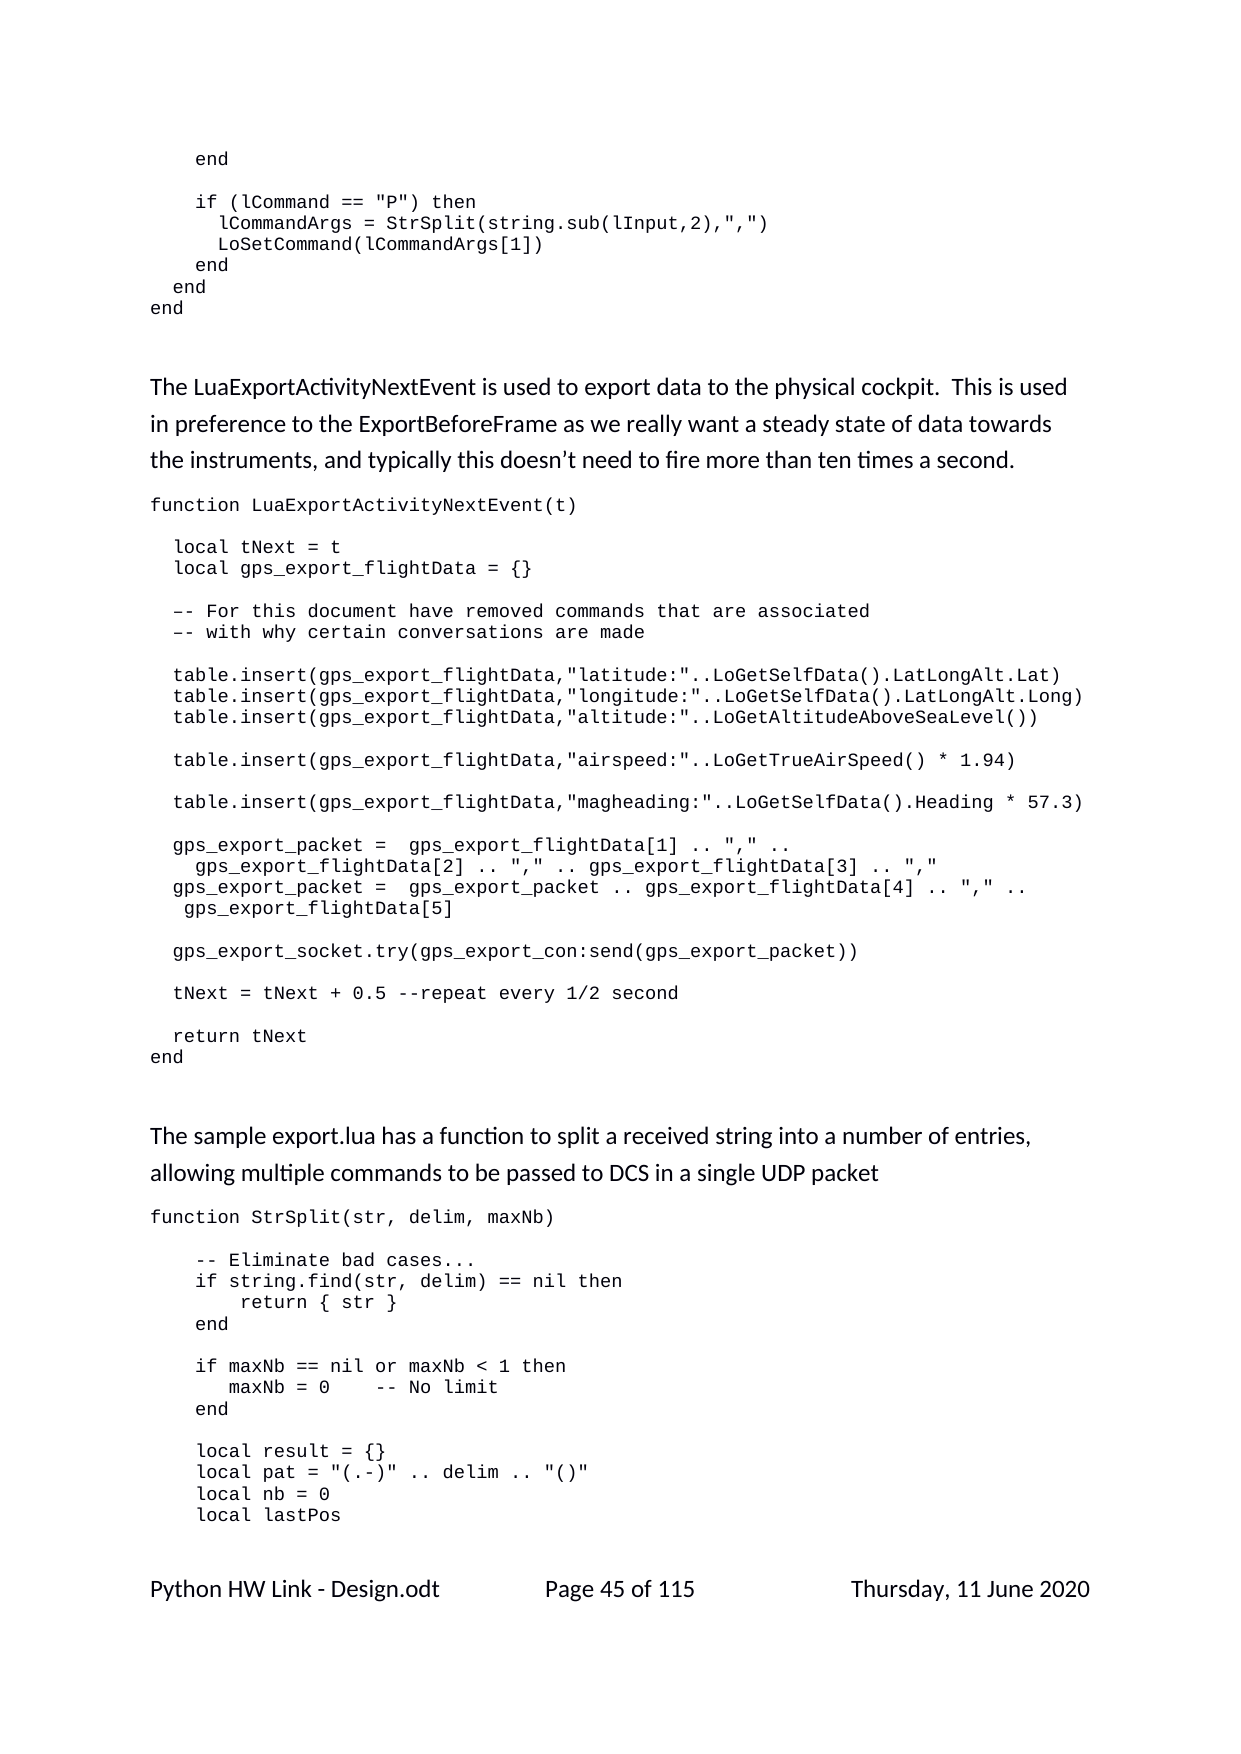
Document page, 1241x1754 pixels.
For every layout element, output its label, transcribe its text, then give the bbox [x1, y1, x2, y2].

text gps_export_flightData[2] .. "," .. gps_export_flightData[3] .. "," [150, 857, 1090, 878]
text end [150, 1314, 1090, 1336]
text end [150, 150, 1090, 171]
text end [150, 299, 1090, 320]
text local nb = 0 [150, 1484, 1090, 1506]
text end [150, 256, 1090, 277]
text if maxNb == nil or maxNb < 1 then [150, 1357, 1090, 1378]
text local tNext = t [150, 538, 1090, 559]
text table.insert(gps_export_flightData,"magheading:"..LoGetSelfData().Heading * 57.3) [150, 793, 1090, 814]
text LoSetCommand(lCommandArgs[1]) [150, 235, 1090, 256]
text The LuaExportActivityNextEvent is used to export data to the physical cockpit. This is used in preference to the ExportBeforeFrame as we really want a steady state of data towards the instruments, and typically this doesn’t need to fire more than ten times a second. [150, 371, 1090, 475]
text local lastPos [150, 1506, 1090, 1527]
text local result = {} [150, 1442, 1090, 1463]
text The sample export.lua has a function to split a received string into a number of entries, allowing multiple commands to be passed to DCS in a single UDP packet [150, 1120, 1090, 1187]
text end [150, 1399, 1090, 1421]
text lCommandArgs = StrSplit(string.sub(lInput,2),",") [150, 214, 1090, 235]
text table.insert(gps_export_flightData,"longitude:"..LoGetSelfData().LatLongAlt.Long) [150, 687, 1090, 708]
text end [150, 1048, 1090, 1069]
text gps_export_flightData[5] [150, 899, 1090, 920]
text maxNb = 0 -- No limit [150, 1378, 1090, 1399]
text gps_export_socket.try(gps_export_con:send(gps_export_packet)) [150, 942, 1090, 963]
text return tNext [150, 1027, 1090, 1048]
text gps_export_packet = gps_export_flightData[1] .. "," .. [150, 835, 1090, 857]
text gps_export_packet = gps_export_packet .. gps_export_flightData[4] .. "," .. [150, 878, 1090, 899]
text return { str } [150, 1293, 1090, 1314]
text local pat = "(.-)" .. delim .. "()" [150, 1463, 1090, 1484]
text table.insert(gps_export_flightData,"airspeed:"..LoGetTrueAirSpeed() * 1.94) [150, 750, 1090, 772]
text function StrSplit(str, delim, maxNb) [150, 1208, 1090, 1229]
text table.insert(gps_export_flightData,"latitude:"..LoGetSelfData().LatLongAlt.Lat) [150, 665, 1090, 687]
text if (lCommand == "P") then [150, 192, 1090, 214]
text function LuaExportActivityNextEvent(t) [150, 495, 1090, 517]
text end [150, 277, 1090, 299]
text if string.find(str, delim) == nil then [150, 1272, 1090, 1293]
text local gps_export_flightData = {} [150, 559, 1090, 580]
text tNext = tNext + 0.5 --repeat every 1/2 second [150, 984, 1090, 1005]
text -- Eliminate bad cases... [150, 1251, 1090, 1272]
text –- For this document have removed commands that are associated [150, 602, 1090, 623]
text –- with why certain conversations are made [150, 623, 1090, 644]
text table.insert(gps_export_flightData,"altitude:"..LoGetAltitudeAboveSeaLevel()) [150, 708, 1090, 729]
